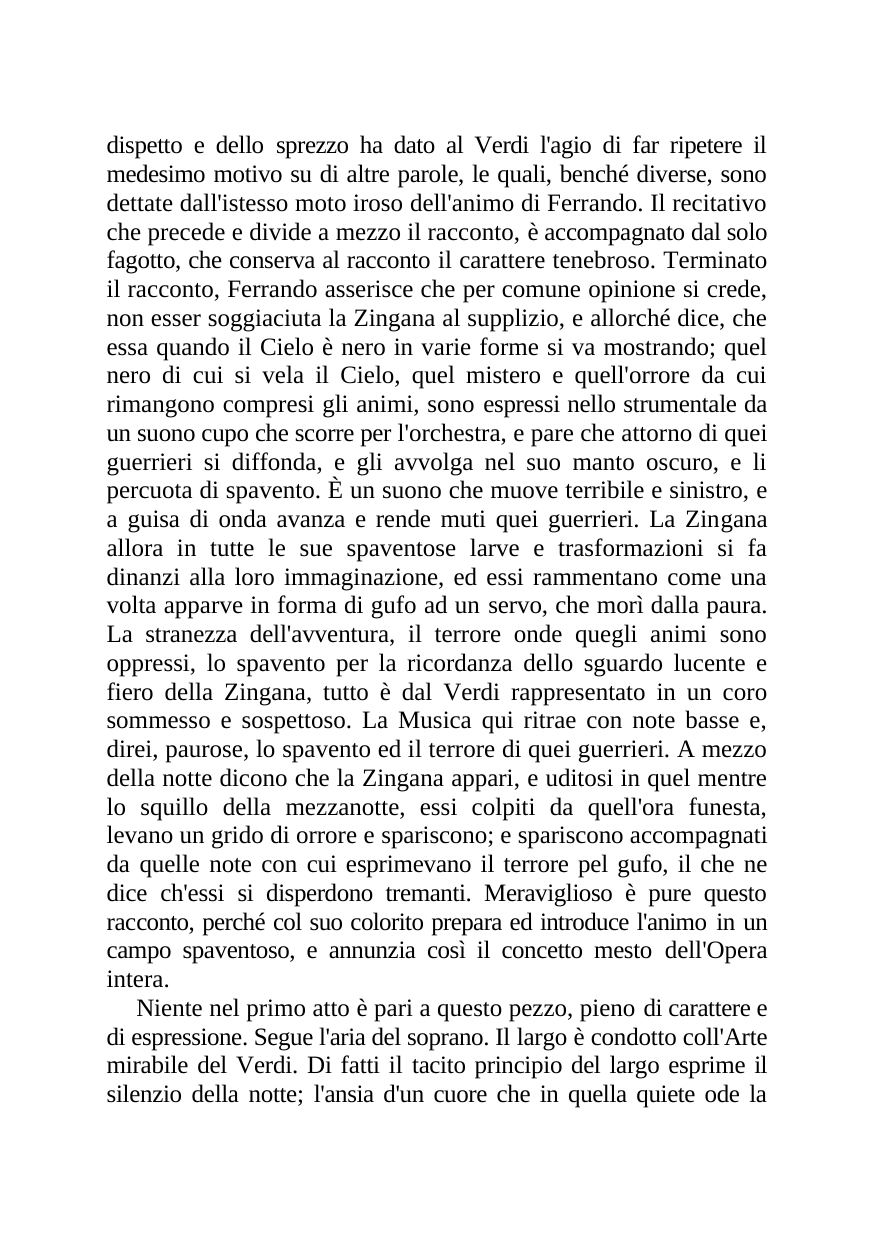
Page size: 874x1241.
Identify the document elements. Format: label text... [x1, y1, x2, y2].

text dispetto e dello sprezzo ha dato al Verdi l'agio di far ripetere il medesimo motivo su di altre parole, le quali, benché diverse, sono dettate dall'istesso moto iroso dell'animo di Ferrando. Il recitativo che precede e divide a mezzo il racconto, è accompagnato dal solo fagotto, che conserva al racconto il carattere tenebroso. Terminato il racconto, Ferrando asserisce che per comune opinione si crede, non esser soggiaciuta la Zingana al supplizio, e allorché dice, che essa quando il Cielo è nero in varie forme si va mostrando; quel nero di cui si vela il Cielo, quel mistero e quell'orrore da cui rimangono compresi gli animi, sono espressi nello strumentale da un suono cupo che scorre per l'orchestra, e pare che attorno di quei guerrieri si diffonda, e gli avvolga nel suo manto oscuro, e li percuota di spavento. È un suono che muove terribile e sinistro, e a guisa di onda avanza e rende muti quei guerrieri. La Zingana allora in tutte le sue spaventose larve e trasformazioni si fa dinanzi alla loro immaginazione, ed essi rammentano come una volta apparve in forma di gufo ad un servo, che morì dalla paura. La stranezza dell'avventura, il terrore onde quegli animi sono oppressi, lo spavento per la ricordanza dello sguardo lucente e fiero della Zingana, tutto è dal Verdi rappresentato in un coro sommesso e sospettoso. La Musica qui ritrae con note basse e, direi, paurose, lo spavento ed il terrore di quei guerrieri. A mezzo della notte dicono che la Zingana appari, e uditosi in quel mentre lo squillo della mezzanotte, essi colpiti da quell'ora funesta, levano un grido di orrore e spariscono; e spariscono accompagnati da quelle note con cui esprimevano il terrore pel gufo, il che ne dice ch'essi si disperdono tremanti. Meraviglioso è pure questo racconto, perché col suo colorito prepara ed introduce l'animo in un campo spaventoso, e annunzia così il concetto mesto dell'Opera intera. [106, 130, 768, 993]
text Niente nel primo atto è pari a questo pezzo, pieno di carattere e di espressione. Segue l'aria del soprano. Il largo è condotto coll'Arte mirabile del Verdi. Di fatti il tacito principio del largo esprime il silenzio della notte; l'ansia d'un cuore che in quella quiete ode la [106, 993, 768, 1108]
